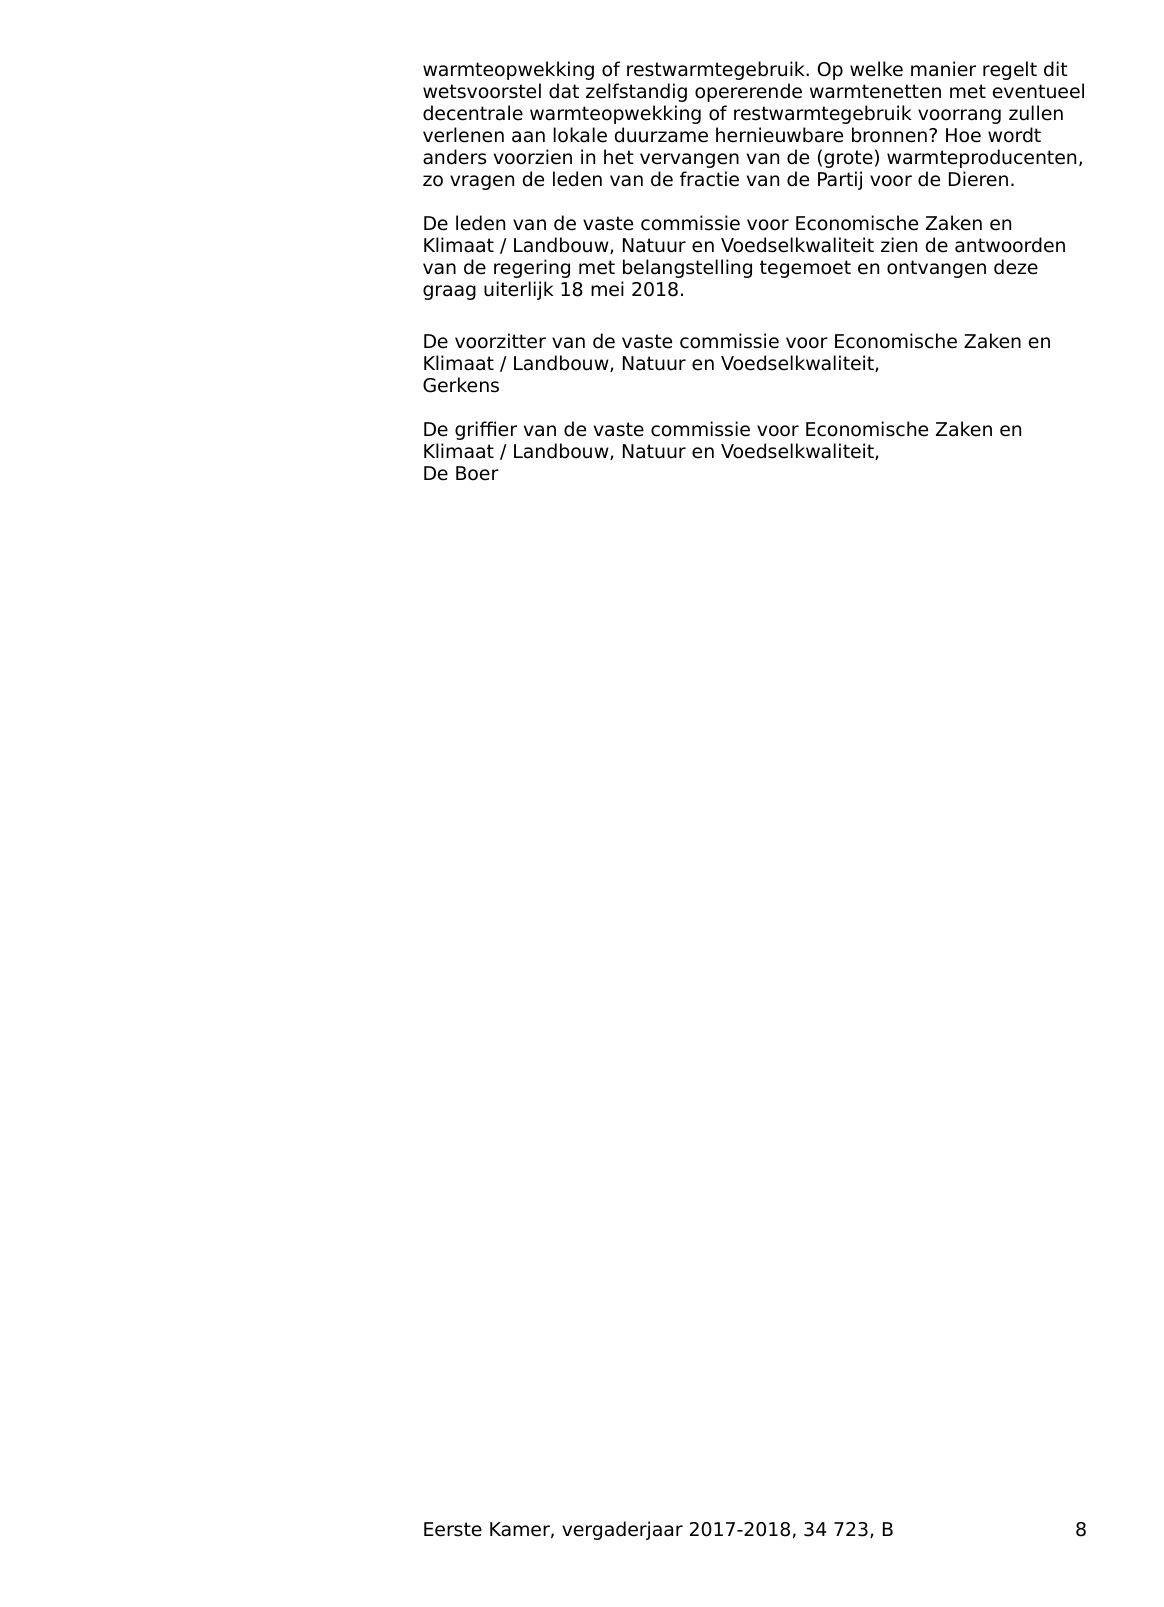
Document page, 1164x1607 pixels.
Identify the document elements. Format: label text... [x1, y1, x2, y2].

text warmteopwekking of restwarmtegebruik. Op welke manier regelt dit wetsvoorstel dat zelfstandig opererende warmtenetten met eventueel decentrale warmteopwekking of restwarmtegebruik voorrang zullen verlenen aan lokale duurzame hernieuwbare bronnen? Hoe wordt anders voorzien in het vervangen van de (grote) warmteproducenten, zo vragen de leden van de fractie van de Partij voor de Dieren. [422, 59, 1087, 191]
text De leden van de vaste commissie voor Economische Zaken en Klimaat / Landbouw, Natuur en Voedselkwaliteit zien de antwoorden van de regering met belangstelling tegemoet en ontvangen deze graag uiterlijk 18 mei 2018. [422, 213, 1087, 301]
text De griffier van de vaste commissie voor Economische Zaken en Klimaat / Landbouw, Natuur en Voedselkwaliteit, De Boer [422, 419, 1087, 485]
text De voorzitter van de vaste commissie voor Economische Zaken en Klimaat / Landbouw, Natuur en Voedselkwaliteit, Gerkens [422, 331, 1087, 397]
